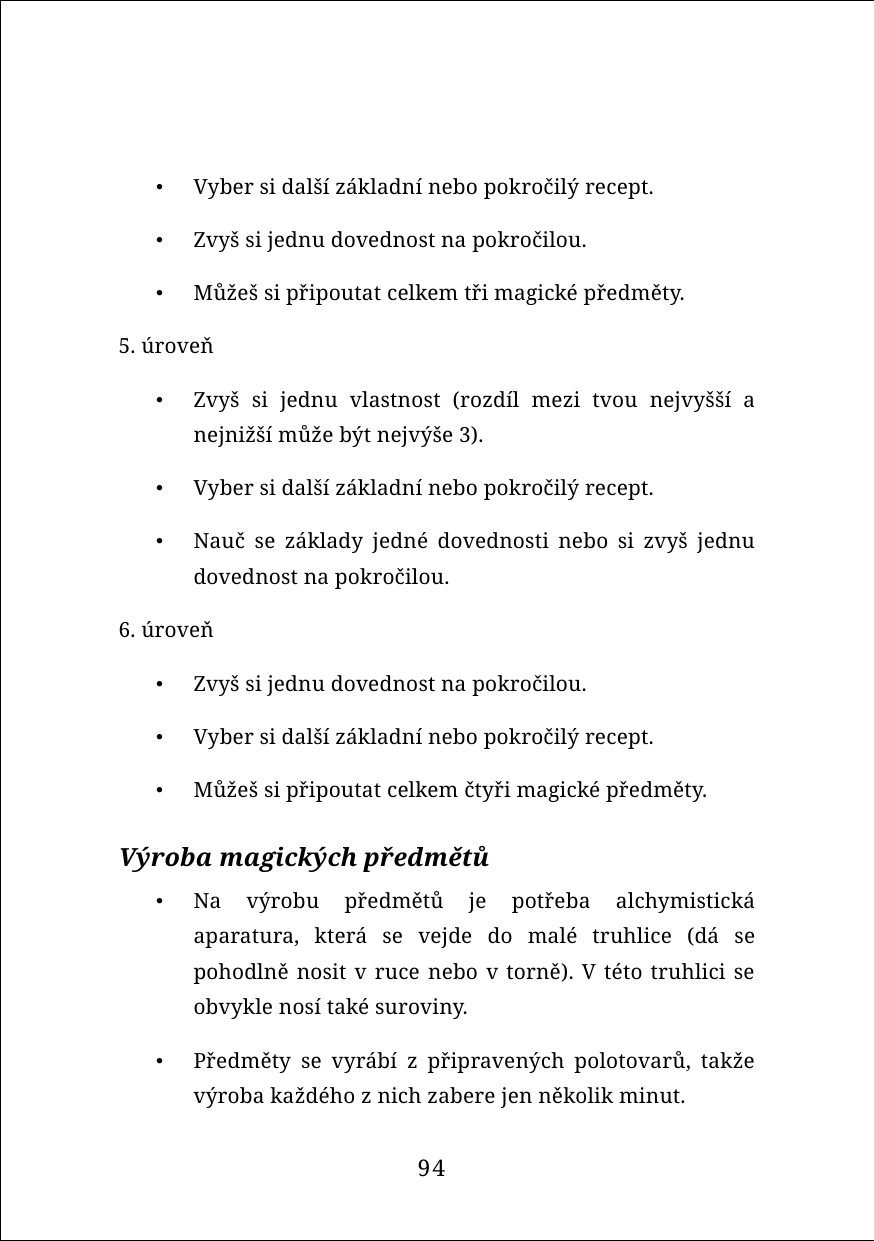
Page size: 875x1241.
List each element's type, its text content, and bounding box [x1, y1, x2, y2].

text 6. úroveň [118, 615, 756, 644]
text 5. úroveň [118, 331, 756, 360]
list Zvyš si jednu dovednost na pokročilou. [156, 225, 756, 253]
list Zvyš si jednu vlastnost (rozdíl mezi tvou nejvyšší a nejnižší může být nejvýše 3). [156, 385, 756, 449]
list Můžeš si připoutat celkem tři magické předměty. [156, 278, 756, 307]
list Vyber si další základní nebo pokročilý recept. [156, 473, 756, 502]
list Vyber si další základní nebo pokročilý recept. [156, 172, 756, 200]
list Nauč se základy jedné dovednosti nebo si zvyš jednu dovednost na pokročilou. [156, 527, 756, 591]
list Vyber si další základní nebo pokročilý recept. [156, 722, 756, 750]
list Na výrobu předmětů je potřeba alchymistická aparatura, která se vejde do malé truhlice (dá se pohodlně nosit v ruce nebo v torně). V této truhlici se obvykle nosí také suroviny. [156, 886, 756, 1021]
subtitle Výroba magických předmětů [118, 840, 756, 874]
list Můžeš si připoutat celkem čtyři magické předměty. [156, 775, 756, 803]
list Zvyš si jednu dovednost na pokročilou. [156, 669, 756, 697]
list Předměty se vyrábí z připravených polotovarů, takže výroba každého z nich zabere jen několik minut. [156, 1046, 756, 1110]
